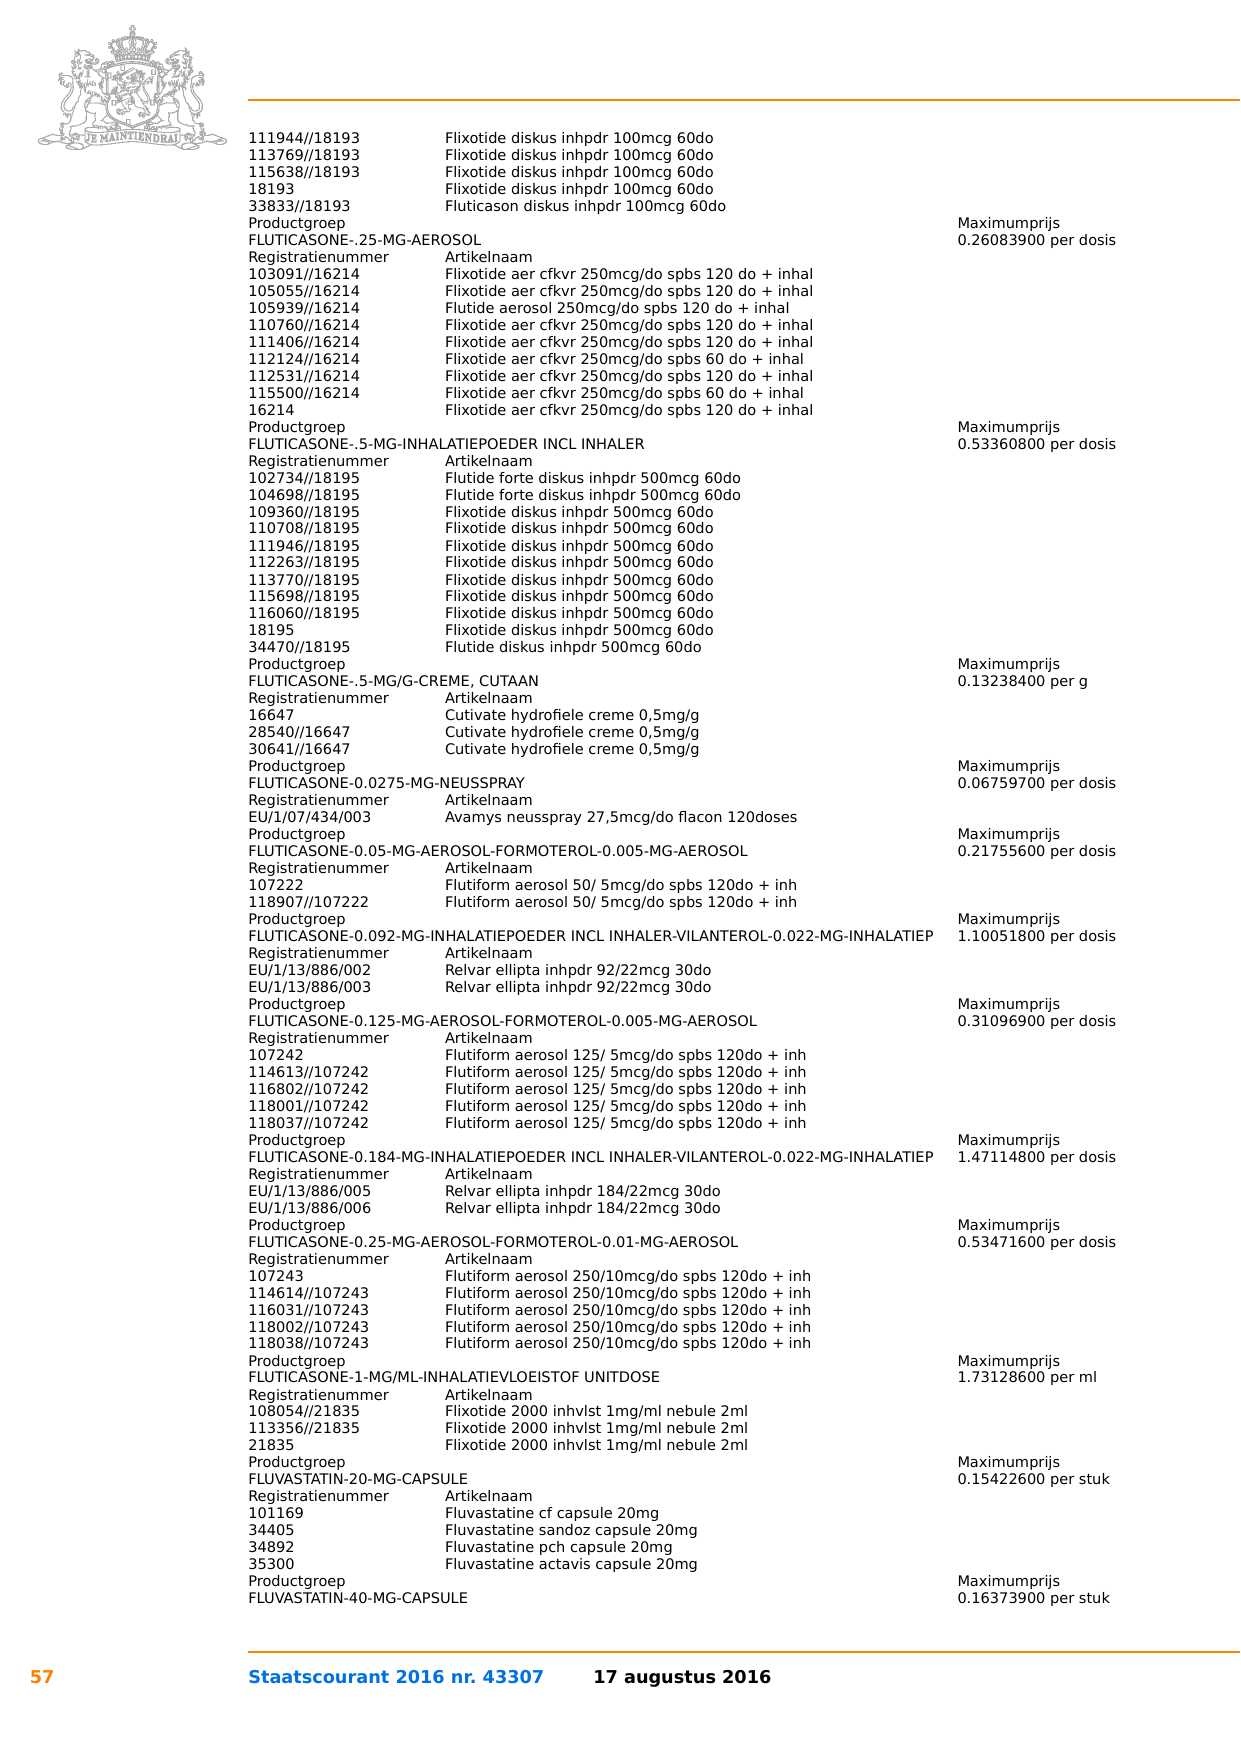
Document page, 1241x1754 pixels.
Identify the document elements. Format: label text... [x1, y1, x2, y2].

table_cell 114613//107242 [248, 1064, 439, 1081]
table_cell 0.21755600 per dosis [951, 843, 1163, 860]
table_cell Relvar ellipta inhpdr 184/22mcg 30do [439, 1200, 951, 1217]
table_cell Flixotide diskus inhpdr 500mcg 60do [439, 622, 951, 639]
table_cell Flixotide aer cfkvr 250mcg/do spbs 120 do + inhal [439, 402, 951, 418]
table_cell EU/1/07/434/003 [248, 809, 439, 826]
table_cell [951, 1437, 1163, 1454]
table_cell Registratienummer [248, 945, 439, 962]
table_cell [439, 911, 951, 928]
table_cell Flutide forte diskus inhpdr 500mcg 60do [439, 470, 951, 486]
table_cell [951, 317, 1163, 334]
table_cell [951, 1285, 1163, 1301]
table_cell Productgroep [248, 1353, 439, 1369]
table_cell 1.47114800 per dosis [951, 1149, 1163, 1166]
table_cell [439, 1217, 951, 1233]
table_cell Flutide forte diskus inhpdr 500mcg 60do [439, 486, 951, 503]
table_cell [439, 419, 951, 436]
table_cell 111944//18193 [248, 130, 439, 147]
table_cell Registratienummer [248, 1251, 439, 1267]
table_cell [951, 605, 1163, 622]
table_cell [951, 520, 1163, 537]
table_cell Cutivate hydrofiele creme 0,5mg/g [439, 707, 951, 724]
table_cell 33833//18193 [248, 198, 439, 215]
table_cell Flixotide diskus inhpdr 100mcg 60do [439, 181, 951, 198]
table_cell 0.53471600 per dosis [951, 1234, 1163, 1251]
table_cell Registratienummer [248, 249, 439, 266]
table_cell Relvar ellipta inhpdr 184/22mcg 30do [439, 1183, 951, 1199]
table_cell [951, 538, 1163, 554]
table_cell Flutiform aerosol 125/ 5mcg/do spbs 120do + inh [439, 1081, 951, 1098]
table_cell 34405 [248, 1522, 439, 1539]
table_cell Artikelnaam [439, 1386, 951, 1403]
table_cell [951, 554, 1163, 571]
table_cell Artikelnaam [439, 1251, 951, 1267]
table_cell Flutiform aerosol 250/10mcg/do spbs 120do + inh [439, 1285, 951, 1301]
table_cell Registratienummer [248, 792, 439, 809]
table_cell 108054//21835 [248, 1403, 439, 1420]
table_cell Flixotide diskus inhpdr 500mcg 60do [439, 605, 951, 622]
table_cell 18195 [248, 622, 439, 639]
table_cell Flixotide diskus inhpdr 500mcg 60do [439, 504, 951, 520]
table_cell 114614//107243 [248, 1285, 439, 1301]
table_cell [951, 470, 1163, 486]
table_cell 107243 [248, 1268, 439, 1284]
table_cell Flixotide aer cfkvr 250mcg/do spbs 120 do + inhal [439, 317, 951, 334]
table_cell 107222 [248, 877, 439, 894]
table_cell 116060//18195 [248, 605, 439, 622]
table_cell [951, 1420, 1163, 1437]
table_cell 1.73128600 per ml [951, 1369, 1163, 1386]
table_cell [951, 181, 1163, 198]
table_cell 112531//16214 [248, 368, 439, 384]
table_cell Maximumprijs [951, 1217, 1163, 1233]
table_cell [951, 1301, 1163, 1318]
table_cell [951, 724, 1163, 741]
table_cell 118002//107243 [248, 1319, 439, 1335]
table_cell [951, 962, 1163, 979]
table_cell Registratienummer [248, 1386, 439, 1403]
table_cell Artikelnaam [439, 792, 951, 809]
table_cell Productgroep [248, 215, 439, 232]
table_cell 105055//16214 [248, 283, 439, 300]
table_cell EU/1/13/886/002 [248, 962, 439, 979]
table_cell [439, 1132, 951, 1149]
table_cell Flixotide aer cfkvr 250mcg/do spbs 120 do + inhal [439, 334, 951, 351]
table_cell EU/1/13/886/006 [248, 1200, 439, 1217]
table_cell 110760//16214 [248, 317, 439, 334]
table_cell [951, 894, 1163, 911]
table_cell 112124//16214 [248, 351, 439, 368]
table_cell [951, 707, 1163, 724]
table_cell Flutiform aerosol 250/10mcg/do spbs 120do + inh [439, 1268, 951, 1284]
table_cell 0.15422600 per stuk [951, 1471, 1163, 1488]
table_cell Fluvastatine cf capsule 20mg [439, 1505, 951, 1522]
table_cell 18193 [248, 181, 439, 198]
table_cell 104698//18195 [248, 486, 439, 503]
table_cell Flutiform aerosol 125/ 5mcg/do spbs 120do + inh [439, 1064, 951, 1081]
table_cell [951, 130, 1163, 147]
table_cell [439, 215, 951, 232]
table_cell [951, 351, 1163, 368]
table_cell [951, 1166, 1163, 1183]
table_cell [951, 622, 1163, 639]
table_cell 107242 [248, 1047, 439, 1064]
table_cell [951, 283, 1163, 300]
table_cell Flixotide aer cfkvr 250mcg/do spbs 120 do + inhal [439, 283, 951, 300]
table_cell [439, 1573, 951, 1590]
table_cell Fluvastatine sandoz capsule 20mg [439, 1522, 951, 1539]
table_cell Cutivate hydrofiele creme 0,5mg/g [439, 741, 951, 758]
table_cell [951, 979, 1163, 996]
table_cell Artikelnaam [439, 690, 951, 707]
table_cell Productgroep [248, 996, 439, 1013]
table_cell FLUTICASONE-0.184-MG-INHALATIEPOEDER INCL INHALER-VILANTEROL-0.022-MG-INHALATIEP [248, 1149, 951, 1166]
table_cell Maximumprijs [951, 1353, 1163, 1369]
table_cell [951, 486, 1163, 503]
table_cell [951, 266, 1163, 283]
table_cell [951, 198, 1163, 215]
table_cell Maximumprijs [951, 1454, 1163, 1471]
table_cell [951, 1064, 1163, 1081]
table_cell [951, 1335, 1163, 1352]
table_cell Cutivate hydrofiele creme 0,5mg/g [439, 724, 951, 741]
table_cell Maximumprijs [951, 996, 1163, 1013]
table_cell 115698//18195 [248, 588, 439, 605]
table_cell [951, 300, 1163, 317]
table_cell 0.13238400 per g [951, 673, 1163, 690]
table_cell 16214 [248, 402, 439, 418]
table_cell FLUTICASONE-0.25-MG-AEROSOL-FORMOTEROL-0.01-MG-AEROSOL [248, 1234, 951, 1251]
table_cell Productgroep [248, 911, 439, 928]
table_cell Registratienummer [248, 860, 439, 877]
table_cell 30641//16647 [248, 741, 439, 758]
table_cell [951, 1539, 1163, 1556]
table_cell Flutiform aerosol 125/ 5mcg/do spbs 120do + inh [439, 1047, 951, 1064]
table_cell Productgroep [248, 1573, 439, 1590]
table_cell Fluvastatine actavis capsule 20mg [439, 1556, 951, 1573]
table_cell [951, 1081, 1163, 1098]
table_cell Flutiform aerosol 250/10mcg/do spbs 120do + inh [439, 1301, 951, 1318]
table_cell 113356//21835 [248, 1420, 439, 1437]
table_cell Flixotide diskus inhpdr 500mcg 60do [439, 588, 951, 605]
table_cell Productgroep [248, 1132, 439, 1149]
table_cell Registratienummer [248, 1488, 439, 1505]
table_cell Relvar ellipta inhpdr 92/22mcg 30do [439, 962, 951, 979]
table_cell [951, 809, 1163, 826]
table_cell [439, 758, 951, 775]
table_cell Productgroep [248, 1217, 439, 1233]
table_cell Flutide diskus inhpdr 500mcg 60do [439, 639, 951, 656]
table_cell [951, 639, 1163, 656]
table_cell [951, 164, 1163, 181]
table_cell Productgroep [248, 1454, 439, 1471]
table_cell 113769//18193 [248, 147, 439, 164]
table_cell 101169 [248, 1505, 439, 1522]
table_cell 112263//18195 [248, 554, 439, 571]
table_cell [951, 1505, 1163, 1522]
table_cell 116031//107243 [248, 1301, 439, 1318]
table_cell 113770//18195 [248, 571, 439, 588]
table_cell 0.53360800 per dosis [951, 436, 1163, 452]
table_cell 28540//16647 [248, 724, 439, 741]
table_cell Flixotide aer cfkvr 250mcg/do spbs 120 do + inhal [439, 368, 951, 384]
table_cell 105939//16214 [248, 300, 439, 317]
table_cell Fluvastatine pch capsule 20mg [439, 1539, 951, 1556]
table_cell FLUTICASONE-.5-MG/G-CREME, CUTAAN [248, 673, 951, 690]
table_cell Productgroep [248, 656, 439, 673]
table_cell Artikelnaam [439, 453, 951, 469]
table_cell Flutiform aerosol 50/ 5mcg/do spbs 120do + inh [439, 894, 951, 911]
table_cell [439, 826, 951, 843]
table_cell Productgroep [248, 826, 439, 843]
table_cell Productgroep [248, 758, 439, 775]
table_cell Registratienummer [248, 453, 439, 469]
table_cell Flutiform aerosol 125/ 5mcg/do spbs 120do + inh [439, 1098, 951, 1115]
table_cell Artikelnaam [439, 1166, 951, 1183]
table_cell [951, 741, 1163, 758]
table_cell Flixotide aer cfkvr 250mcg/do spbs 120 do + inhal [439, 266, 951, 283]
table_cell Artikelnaam [439, 945, 951, 962]
table_cell [951, 147, 1163, 164]
table_cell [951, 1115, 1163, 1132]
table_cell Flixotide diskus inhpdr 100mcg 60do [439, 164, 951, 181]
table_cell Registratienummer [248, 1030, 439, 1047]
table_cell 118907//107222 [248, 894, 439, 911]
table_cell 16647 [248, 707, 439, 724]
table_cell Flixotide diskus inhpdr 500mcg 60do [439, 571, 951, 588]
table_cell Maximumprijs [951, 826, 1163, 843]
table_cell Relvar ellipta inhpdr 92/22mcg 30do [439, 979, 951, 996]
table_cell Productgroep [248, 419, 439, 436]
table_cell Flixotide aer cfkvr 250mcg/do spbs 60 do + inhal [439, 385, 951, 402]
table_cell Maximumprijs [951, 911, 1163, 928]
table_cell 118038//107243 [248, 1335, 439, 1352]
table_cell [951, 1200, 1163, 1217]
table_cell [951, 877, 1163, 894]
table_cell [951, 249, 1163, 266]
table_cell Artikelnaam [439, 1488, 951, 1505]
table_cell Maximumprijs [951, 1132, 1163, 1149]
table_cell [951, 1251, 1163, 1267]
table_cell [439, 1353, 951, 1369]
table_cell [951, 1098, 1163, 1115]
table_cell 103091//16214 [248, 266, 439, 283]
table_cell 115638//18193 [248, 164, 439, 181]
table_cell Flixotide 2000 inhvlst 1mg/ml nebule 2ml [439, 1403, 951, 1420]
table_cell Flutide aerosol 250mcg/do spbs 120 do + inhal [439, 300, 951, 317]
table_cell Fluticason diskus inhpdr 100mcg 60do [439, 198, 951, 215]
table_cell [951, 588, 1163, 605]
table_cell FLUTICASONE-0.0275-MG-NEUSSPRAY [248, 775, 951, 792]
table_cell Avamys neusspray 27,5mcg/do flacon 120doses [439, 809, 951, 826]
table_cell [951, 1556, 1163, 1573]
table_cell 111946//18195 [248, 538, 439, 554]
table_cell Flutiform aerosol 250/10mcg/do spbs 120do + inh [439, 1335, 951, 1352]
table_cell [951, 1183, 1163, 1199]
table_cell 0.16373900 per stuk [951, 1590, 1163, 1607]
table_cell FLUVASTATIN-40-MG-CAPSULE [248, 1590, 951, 1607]
table_cell Artikelnaam [439, 860, 951, 877]
table_cell Maximumprijs [951, 758, 1163, 775]
table_cell Artikelnaam [439, 1030, 951, 1047]
table_cell FLUTICASONE-1-MG/ML-INHALATIEVLOEISTOF UNITDOSE [248, 1369, 951, 1386]
table_cell FLUTICASONE-0.092-MG-INHALATIEPOEDER INCL INHALER-VILANTEROL-0.022-MG-INHALATIEP [248, 928, 951, 945]
table_cell [951, 402, 1163, 418]
table_cell Registratienummer [248, 1166, 439, 1183]
table_cell [951, 453, 1163, 469]
table_cell Flixotide diskus inhpdr 100mcg 60do [439, 130, 951, 147]
table_cell [951, 690, 1163, 707]
table_cell [439, 996, 951, 1013]
table_cell EU/1/13/886/003 [248, 979, 439, 996]
table_cell FLUTICASONE-.5-MG-INHALATIEPOEDER INCL INHALER [248, 436, 951, 452]
table_cell [951, 1030, 1163, 1047]
table_cell 0.06759700 per dosis [951, 775, 1163, 792]
table_cell 0.31096900 per dosis [951, 1013, 1163, 1030]
table_cell Flutiform aerosol 125/ 5mcg/do spbs 120do + inh [439, 1115, 951, 1132]
table_cell Flixotide diskus inhpdr 500mcg 60do [439, 554, 951, 571]
table_cell [951, 1522, 1163, 1539]
table_cell 34470//18195 [248, 639, 439, 656]
table_cell EU/1/13/886/005 [248, 1183, 439, 1199]
table_cell [951, 1268, 1163, 1284]
table_cell [951, 571, 1163, 588]
table_cell [951, 1386, 1163, 1403]
table_cell 1.10051800 per dosis [951, 928, 1163, 945]
table_cell Registratienummer [248, 690, 439, 707]
table_cell Maximumprijs [951, 1573, 1163, 1590]
table_cell [951, 860, 1163, 877]
table_cell [951, 334, 1163, 351]
table_cell 116802//107242 [248, 1081, 439, 1098]
table_cell Maximumprijs [951, 419, 1163, 436]
table_cell 109360//18195 [248, 504, 439, 520]
table_cell 34892 [248, 1539, 439, 1556]
table_cell Maximumprijs [951, 215, 1163, 232]
table_cell Flutiform aerosol 50/ 5mcg/do spbs 120do + inh [439, 877, 951, 894]
table_cell [951, 504, 1163, 520]
table_cell [951, 385, 1163, 402]
table_cell [951, 792, 1163, 809]
table_cell 115500//16214 [248, 385, 439, 402]
table_cell [439, 656, 951, 673]
table_cell 110708//18195 [248, 520, 439, 537]
table_cell Flixotide diskus inhpdr 500mcg 60do [439, 538, 951, 554]
table_cell [951, 1047, 1163, 1064]
table_cell [951, 1403, 1163, 1420]
table_cell [951, 1319, 1163, 1335]
table_cell Flixotide diskus inhpdr 500mcg 60do [439, 520, 951, 537]
table_cell FLUTICASONE-0.05-MG-AEROSOL-FORMOTEROL-0.005-MG-AEROSOL [248, 843, 951, 860]
table_cell 111406//16214 [248, 334, 439, 351]
table_cell Flixotide diskus inhpdr 100mcg 60do [439, 147, 951, 164]
table_cell Flixotide aer cfkvr 250mcg/do spbs 60 do + inhal [439, 351, 951, 368]
table_cell FLUVASTATIN-20-MG-CAPSULE [248, 1471, 951, 1488]
table_cell 118001//107242 [248, 1098, 439, 1115]
table_cell 21835 [248, 1437, 439, 1454]
table_cell [439, 1454, 951, 1471]
picture [38, 25, 227, 150]
table_cell Artikelnaam [439, 249, 951, 266]
table_cell FLUTICASONE-.25-MG-AEROSOL [248, 232, 951, 249]
table_cell 118037//107242 [248, 1115, 439, 1132]
table_cell [951, 368, 1163, 384]
table_cell [951, 1488, 1163, 1505]
table_cell Maximumprijs [951, 656, 1163, 673]
table_cell Flixotide 2000 inhvlst 1mg/ml nebule 2ml [439, 1420, 951, 1437]
table_cell FLUTICASONE-0.125-MG-AEROSOL-FORMOTEROL-0.005-MG-AEROSOL [248, 1013, 951, 1030]
table_cell 0.26083900 per dosis [951, 232, 1163, 249]
table_cell Flixotide 2000 inhvlst 1mg/ml nebule 2ml [439, 1437, 951, 1454]
table_cell [951, 945, 1163, 962]
table_cell 35300 [248, 1556, 439, 1573]
table_cell 102734//18195 [248, 470, 439, 486]
table_cell Flutiform aerosol 250/10mcg/do spbs 120do + inh [439, 1319, 951, 1335]
